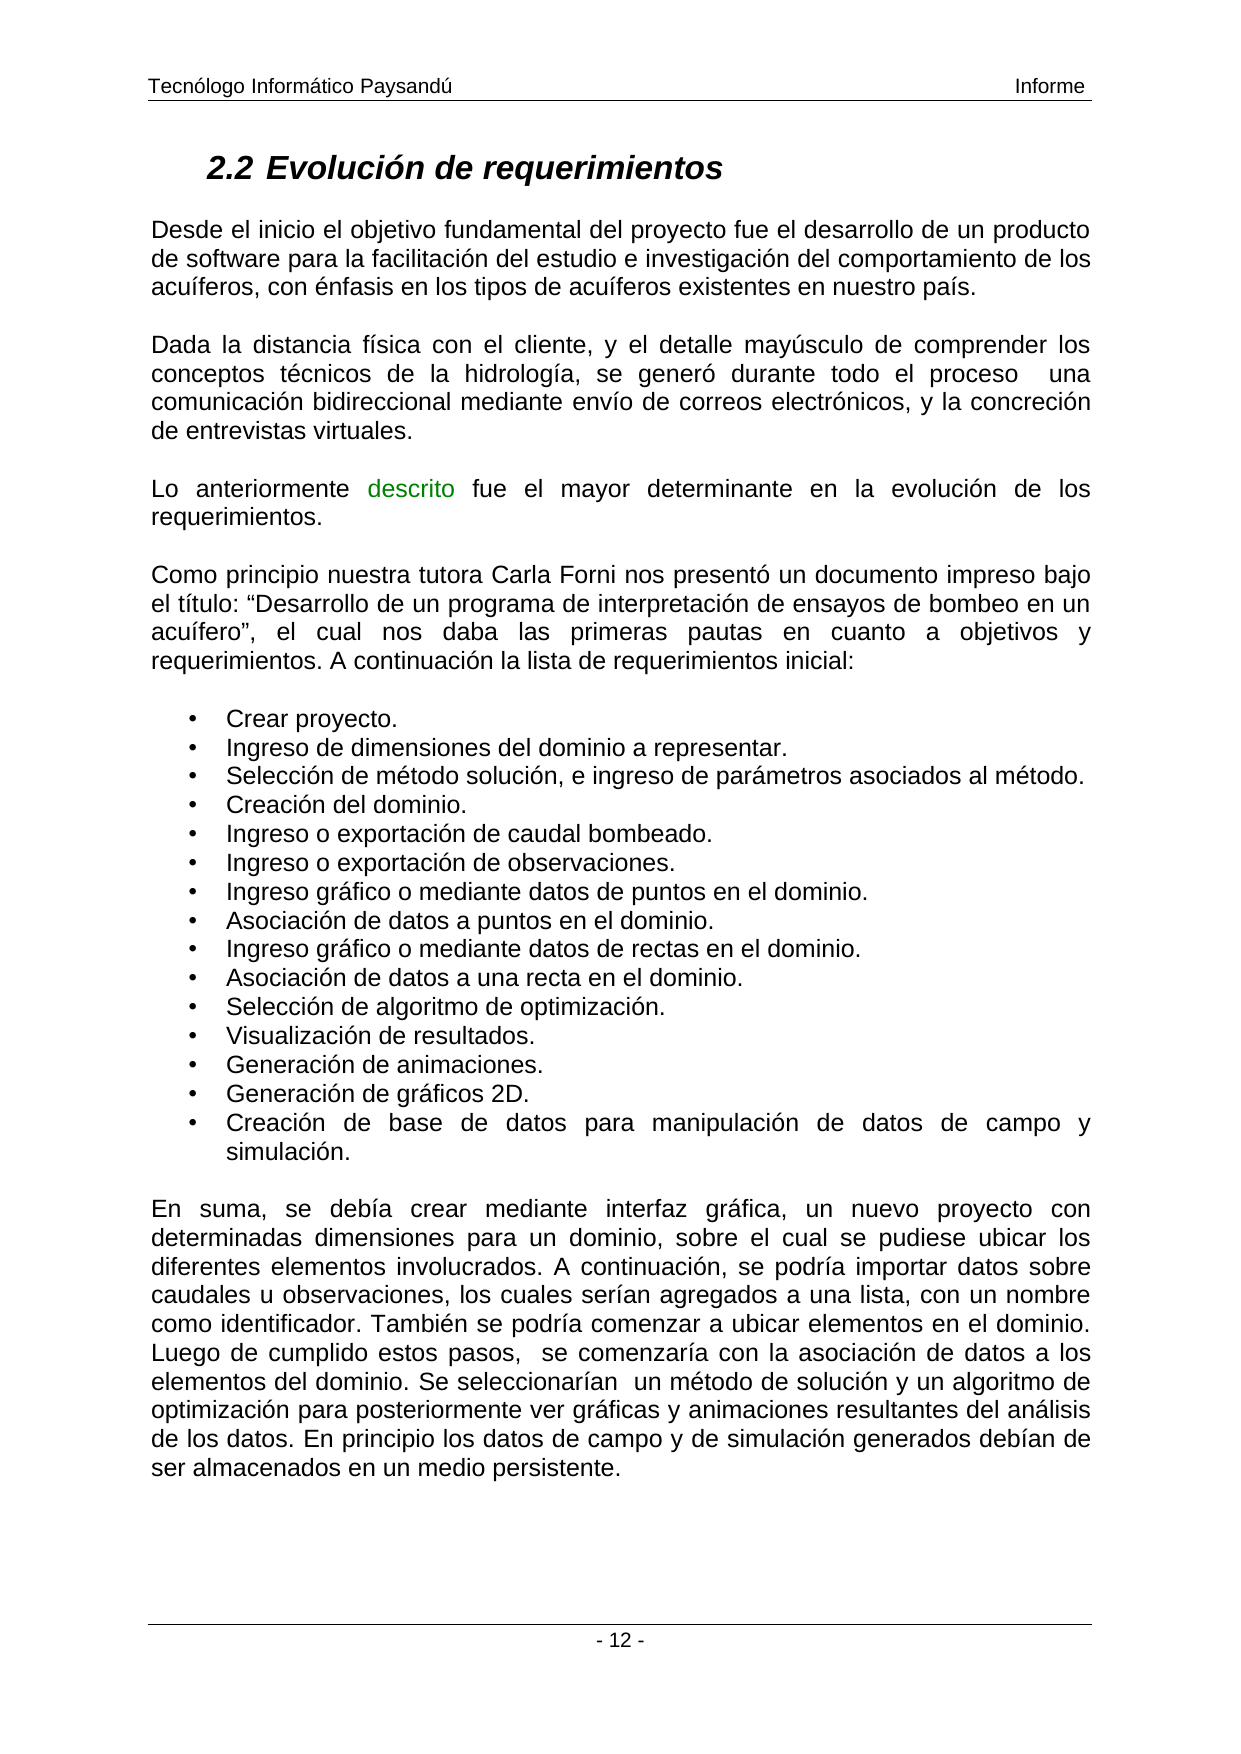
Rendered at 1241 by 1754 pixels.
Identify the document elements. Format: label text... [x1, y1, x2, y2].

text Lo anteriormente descrito fue el mayor determinante en la evolución de los requerimientos. [151, 474, 1092, 531]
text En suma, se debía crear mediante interfaz gráfica, un nuevo proyecto con determinadas dimensiones para un dominio, sobre el cual se pudiese ubicar los diferentes elementos involucrados. A continuación, se podría importar datos sobre caudales u observaciones, los cuales serían agregados a una lista, con un nombre como identificador. También se podría comenzar a ubicar elementos en el dominio. Luego de cumplido estos pasos, se comenzaría con la asociación de datos a los elementos del dominio. Se seleccionarían un método de solución y un algoritmo de optimización para posteriormente ver gráficas y animaciones resultantes del análisis de los datos. En principio los datos de campo y de simulación generados debían de ser almacenados en un medio persistente. [151, 1194, 1092, 1481]
list Asociación de datos a una recta en el dominio. [188, 963, 1092, 992]
list Creación del dominio. [188, 790, 1092, 819]
list Visualización de resultados. [188, 1021, 1092, 1050]
text Desde el inicio el objetivo fundamental del proyecto fue el desarrollo de un producto de software para la facilitación del estudio e investigación del comportamiento de los acuíferos, con énfasis en los tipos de acuíferos existentes en nuestro país. [151, 215, 1092, 301]
list Ingreso gráfico o mediante datos de puntos en el dominio. [188, 877, 1092, 906]
list Generación de gráficos 2D. [188, 1079, 1092, 1108]
list Generación de animaciones. [188, 1050, 1092, 1079]
list Ingreso gráfico o mediante datos de rectas en el dominio. [188, 934, 1092, 963]
list Selección de algoritmo de optimización. [188, 992, 1092, 1021]
list Creación de base de datos para manipulación de datos de campo y simulación. [188, 1108, 1092, 1165]
text Como principio nuestra tutora Carla Forni nos presentó un documento impreso bajo el título: “Desarrollo de un programa de interpretación de ensayos de bombeo en un acuífero”, el cual nos daba las primeras pautas en cuanto a objetivos y requerimientos. A continuación la lista de requerimientos inicial: [151, 560, 1092, 675]
list Ingreso o exportación de caudal bombeado. [188, 819, 1092, 848]
list Ingreso o exportación de observaciones. [188, 848, 1092, 877]
list Asociación de datos a puntos en el dominio. [188, 906, 1092, 934]
text Dada la distancia física con el cliente, y el detalle mayúsculo de comprender los conceptos técnicos de la hidrología, se generó durante todo el proceso una comunicación bidireccional mediante envío de correos electrónicos, y la concreción de entrevistas virtuales. [151, 330, 1092, 445]
list Selección de método solución, e ingreso de parámetros asociados al método. [188, 761, 1092, 790]
list Crear proyecto. [188, 704, 1092, 732]
list Ingreso de dimensiones del dominio a representar. [188, 732, 1092, 761]
subtitle Evolución de requerimientos [207, 148, 1092, 186]
